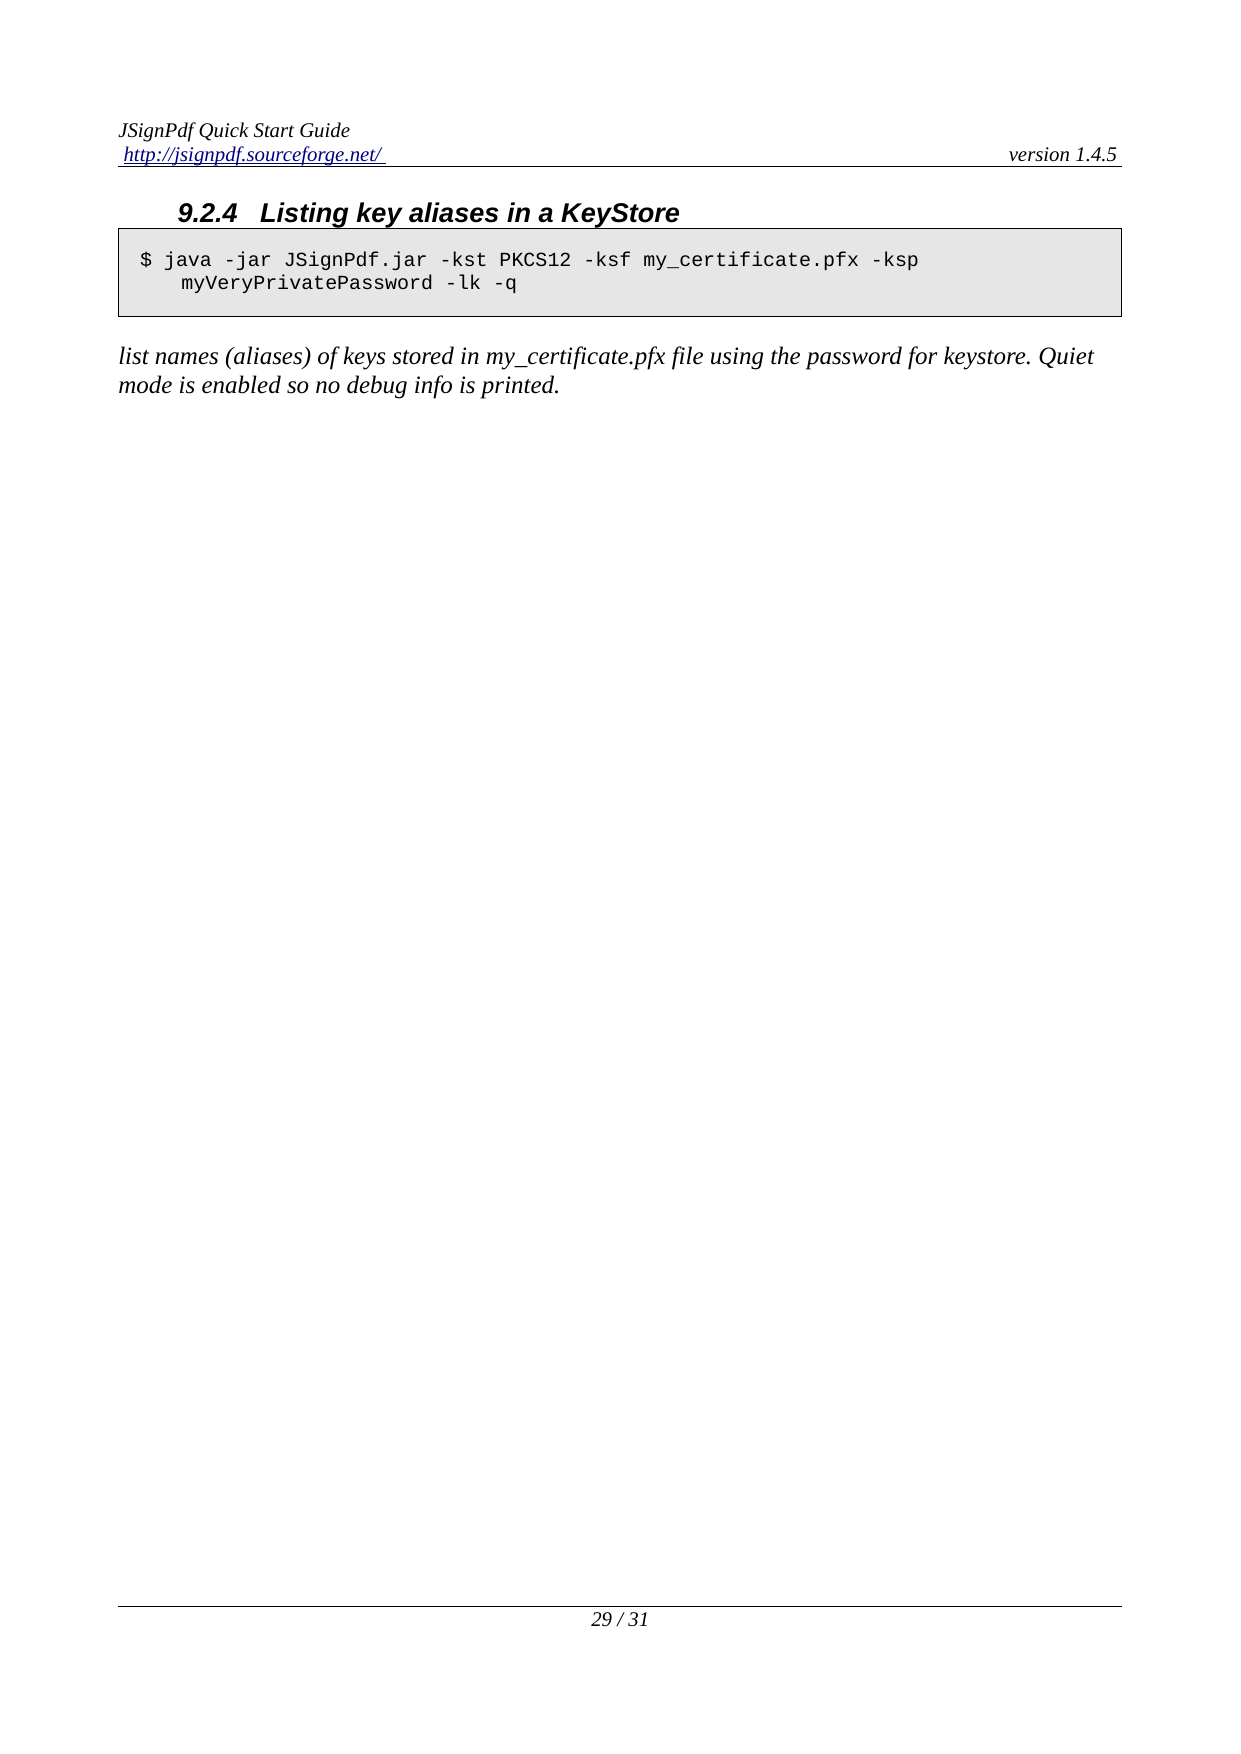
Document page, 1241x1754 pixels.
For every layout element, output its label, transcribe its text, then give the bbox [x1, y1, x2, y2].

text list names (aliases) of keys stored in my_certificate.pfx file using the password for keystore. Quiet mode is enabled so no debug info is printed. [118, 341, 1122, 398]
subtitle Listing key aliases in a KeyStore [177, 197, 1122, 228]
text $ java -jar JSignPdf.jar -kst PKCS12 -ksf my_certificate.pfx -ksp myVeryPrivatePassword -lk -q [119, 229, 1121, 316]
